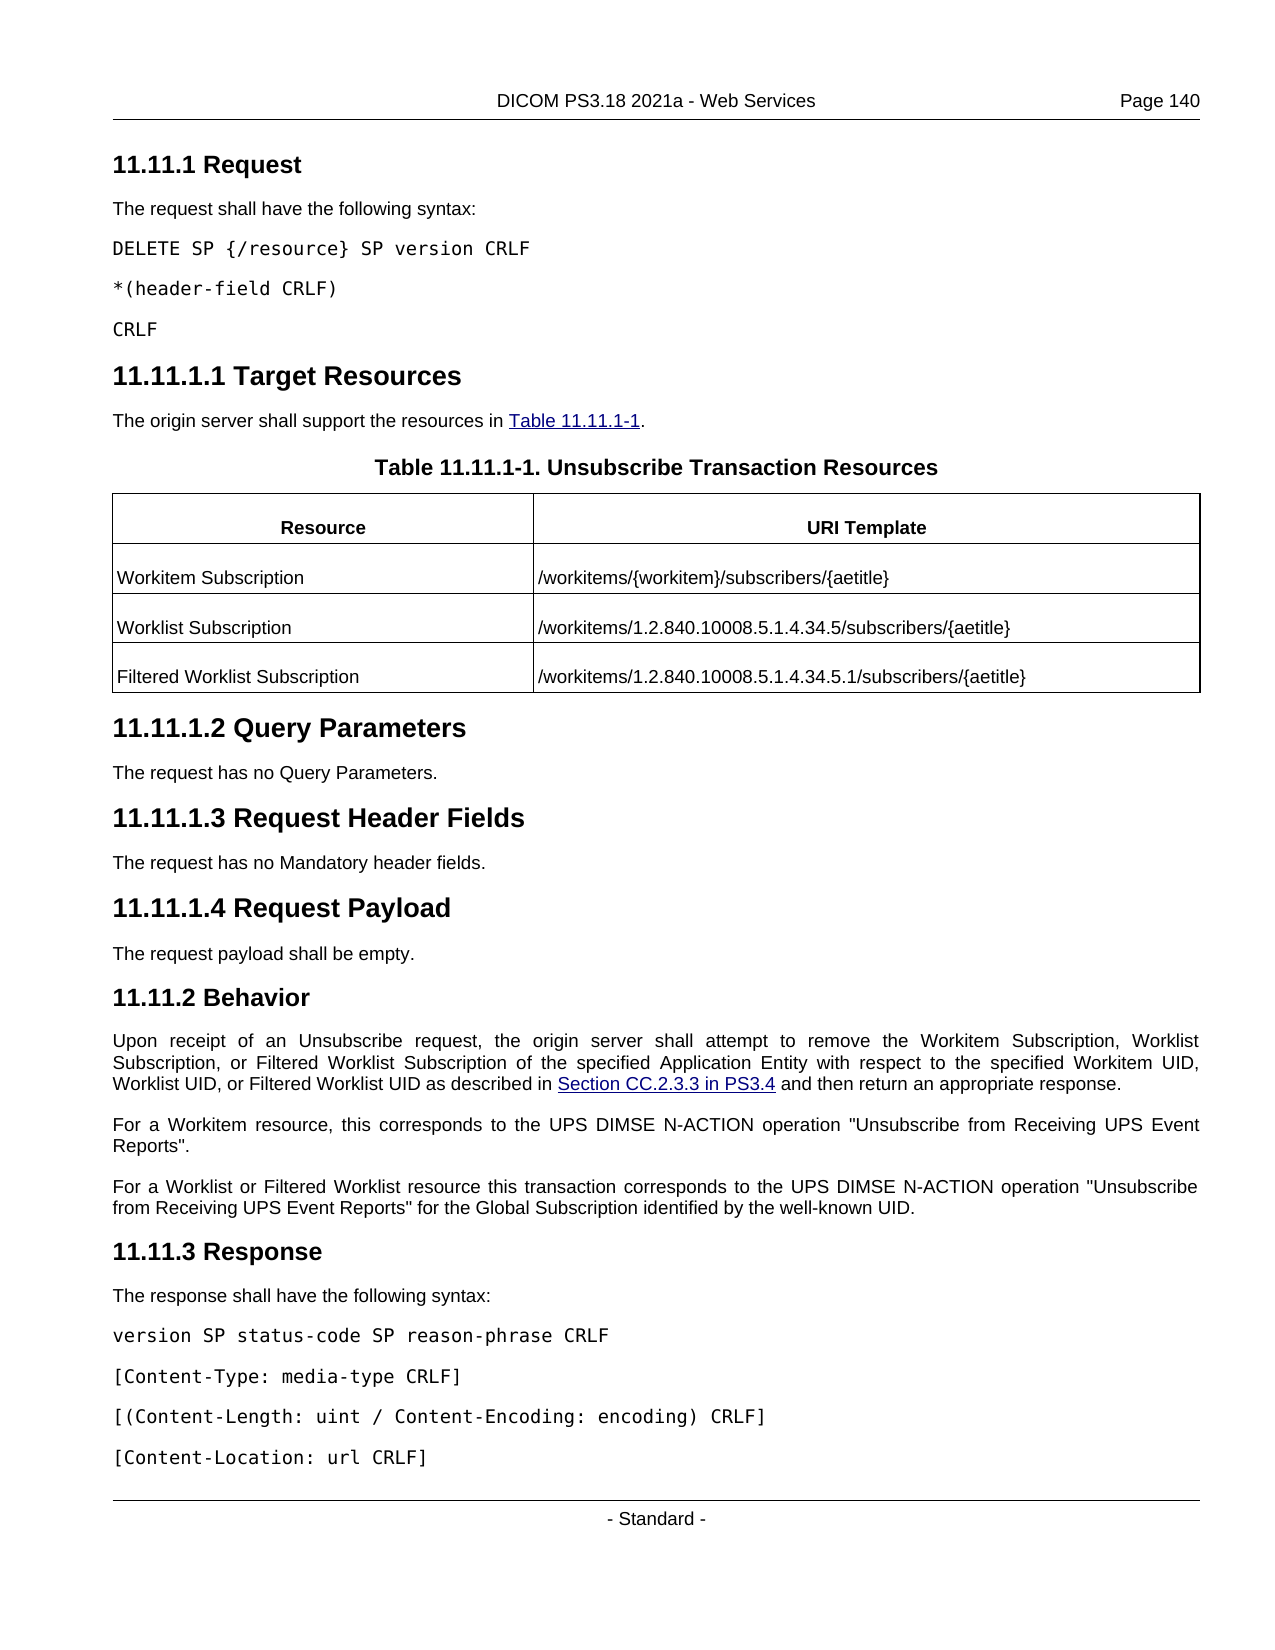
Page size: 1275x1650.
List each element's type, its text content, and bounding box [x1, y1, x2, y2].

table_cell /workitems/1.2.840.10008.5.1.4.34.5.1/subscribers/{aetitle} [534, 643, 1199, 692]
text DELETE SP {/resource} SP version CRLF [112, 238, 1200, 260]
text [Content-Type: media-type CRLF] [112, 1366, 1200, 1388]
table_header URI Template [534, 494, 1199, 543]
text 11.11.1.4 Request Payload [112, 892, 1200, 923]
text 11.11.1.3 Request Header Fields [112, 802, 1200, 833]
text 11.11.2 Behavior [112, 983, 1200, 1011]
table_cell /workitems/1.2.840.10008.5.1.4.34.5/subscribers/{aetitle} [534, 594, 1199, 642]
text Upon receipt of an Unsubscribe request, the origin server shall attempt to remove the Workitem Subscription, Worklist Subscription, or Filtered Worklist Subscription of the specified Application Entity with respect to the specified Workitem UID, Worklist UID, or Filtered Worklist UID as described in Section CC.2.3.3 in PS3.4 and then return an appropriate response. [112, 1030, 1200, 1095]
text The origin server shall support the resources in Table 11.11.1-1. [112, 410, 1200, 431]
text 11.11.1.1 Target Resources [112, 360, 1200, 391]
text Table 11.11.1-1. Unsubscribe Transaction Resources [112, 454, 1200, 479]
text The request payload shall be empty. [112, 942, 1200, 964]
text 11.11.3 Response [112, 1237, 1200, 1266]
text *(header-field CRLF) [112, 278, 1200, 300]
table_cell Filtered Worklist Subscription [113, 643, 533, 692]
text [Content-Location: url CRLF] [112, 1447, 1200, 1469]
text version SP status-code SP reason-phrase CRLF [112, 1325, 1200, 1347]
table_cell /workitems/{workitem}/subscribers/{aetitle} [534, 544, 1199, 592]
text The request has no Mandatory header fields. [112, 852, 1200, 873]
text 11.11.1.2 Query Parameters [112, 712, 1200, 743]
text The response shall have the following syntax: [112, 1285, 1200, 1306]
table_header Resource [113, 494, 533, 543]
text The request has no Query Parameters. [112, 762, 1200, 783]
text [(Content-Length: uint / Content-Encoding: encoding) CRLF] [112, 1406, 1200, 1428]
text The request shall have the following syntax: [112, 197, 1200, 219]
text For a Workitem resource, this corresponds to the UPS DIMSE N-ACTION operation "Unsubscribe from Receiving UPS Event Reports". [112, 1113, 1200, 1157]
text CRLF [112, 319, 1200, 341]
text 11.11.1 Request [112, 150, 1200, 179]
table_cell Worklist Subscription [113, 594, 533, 642]
table_cell Workitem Subscription [113, 544, 533, 592]
text For a Worklist or Filtered Worklist resource this transaction corresponds to the UPS DIMSE N-ACTION operation "Unsubscribe from Receiving UPS Event Reports" for the Global Subscription identified by the well-known UID. [112, 1175, 1200, 1218]
